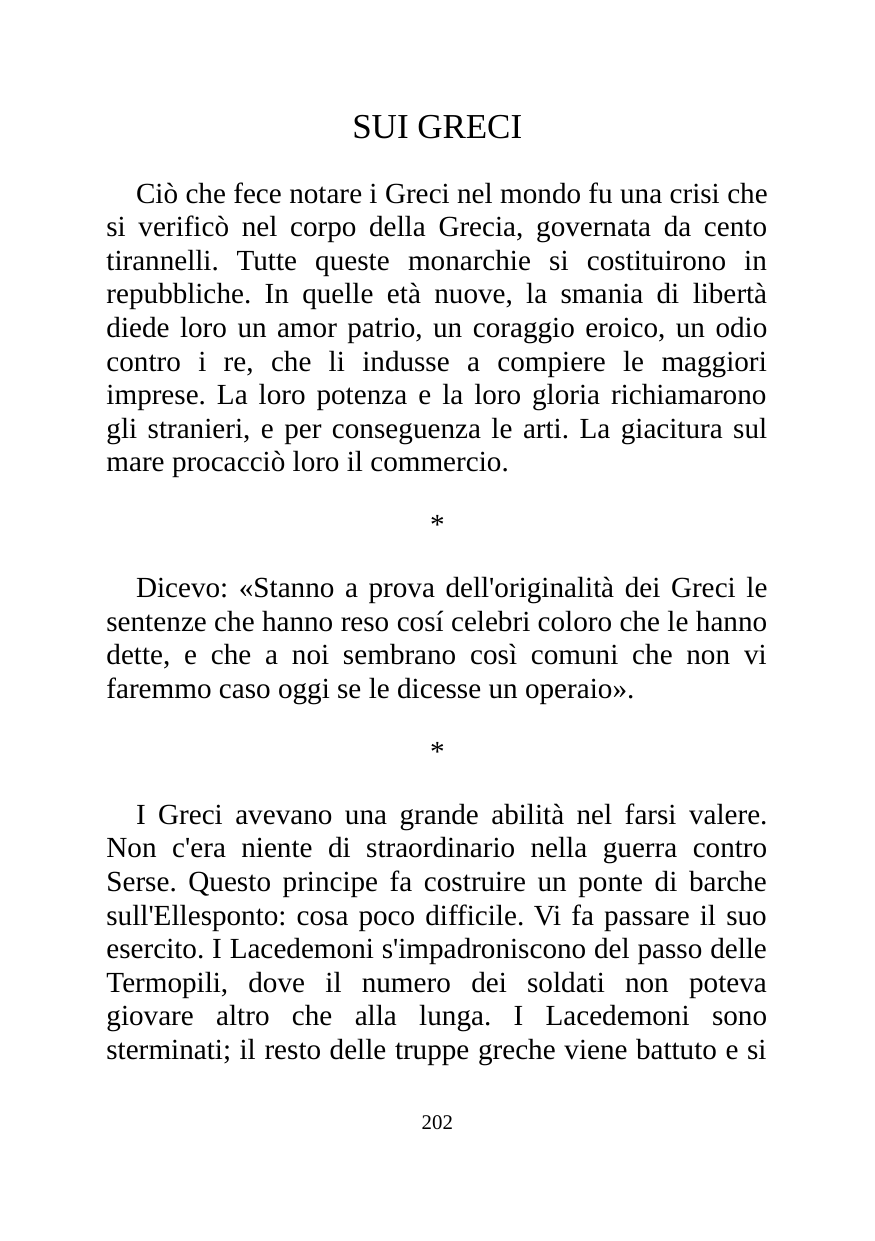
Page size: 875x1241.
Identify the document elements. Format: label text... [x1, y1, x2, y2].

text Dicevo: «Stanno a prova dell'originalità dei Greci le sentenze che hanno reso cosí celebri coloro che le hanno dette, e che a noi sembrano così comuni che non vi faremmo caso oggi se le dicesse un operaio». [106, 570, 768, 704]
subtitle SUI GRECI [106, 106, 768, 146]
text * [106, 734, 768, 767]
text Ciò che fece notare i Greci nel mondo fu una crisi che si verificò nel corpo della Grecia, governata da cento tirannelli. Tutte queste monarchie si costituirono in repubbliche. In quelle età nuove, la smania di libertà diede loro un amor patrio, un coraggio eroico, un odio contro i re, che li indusse a compiere le maggiori imprese. La loro potenza e la loro gloria richiamarono gli stranieri, e per conseguenza le arti. La giacitura sul mare procacciò loro il commercio. [106, 176, 768, 478]
text I Greci avevano una grande abilità nel farsi valere. Non c'era niente di straordinario nella guerra contro Serse. Questo principe fa costruire un ponte di barche sull'Ellesponto: cosa poco difficile. Vi fa passare il suo esercito. I Lacedemoni s'impadroniscono del passo delle Termopili, dove il numero dei soldati non poteva giovare altro che alla lunga. I Lacedemoni sono sterminati; il resto delle truppe greche viene battuto e si [106, 797, 768, 1065]
text * [106, 507, 768, 541]
